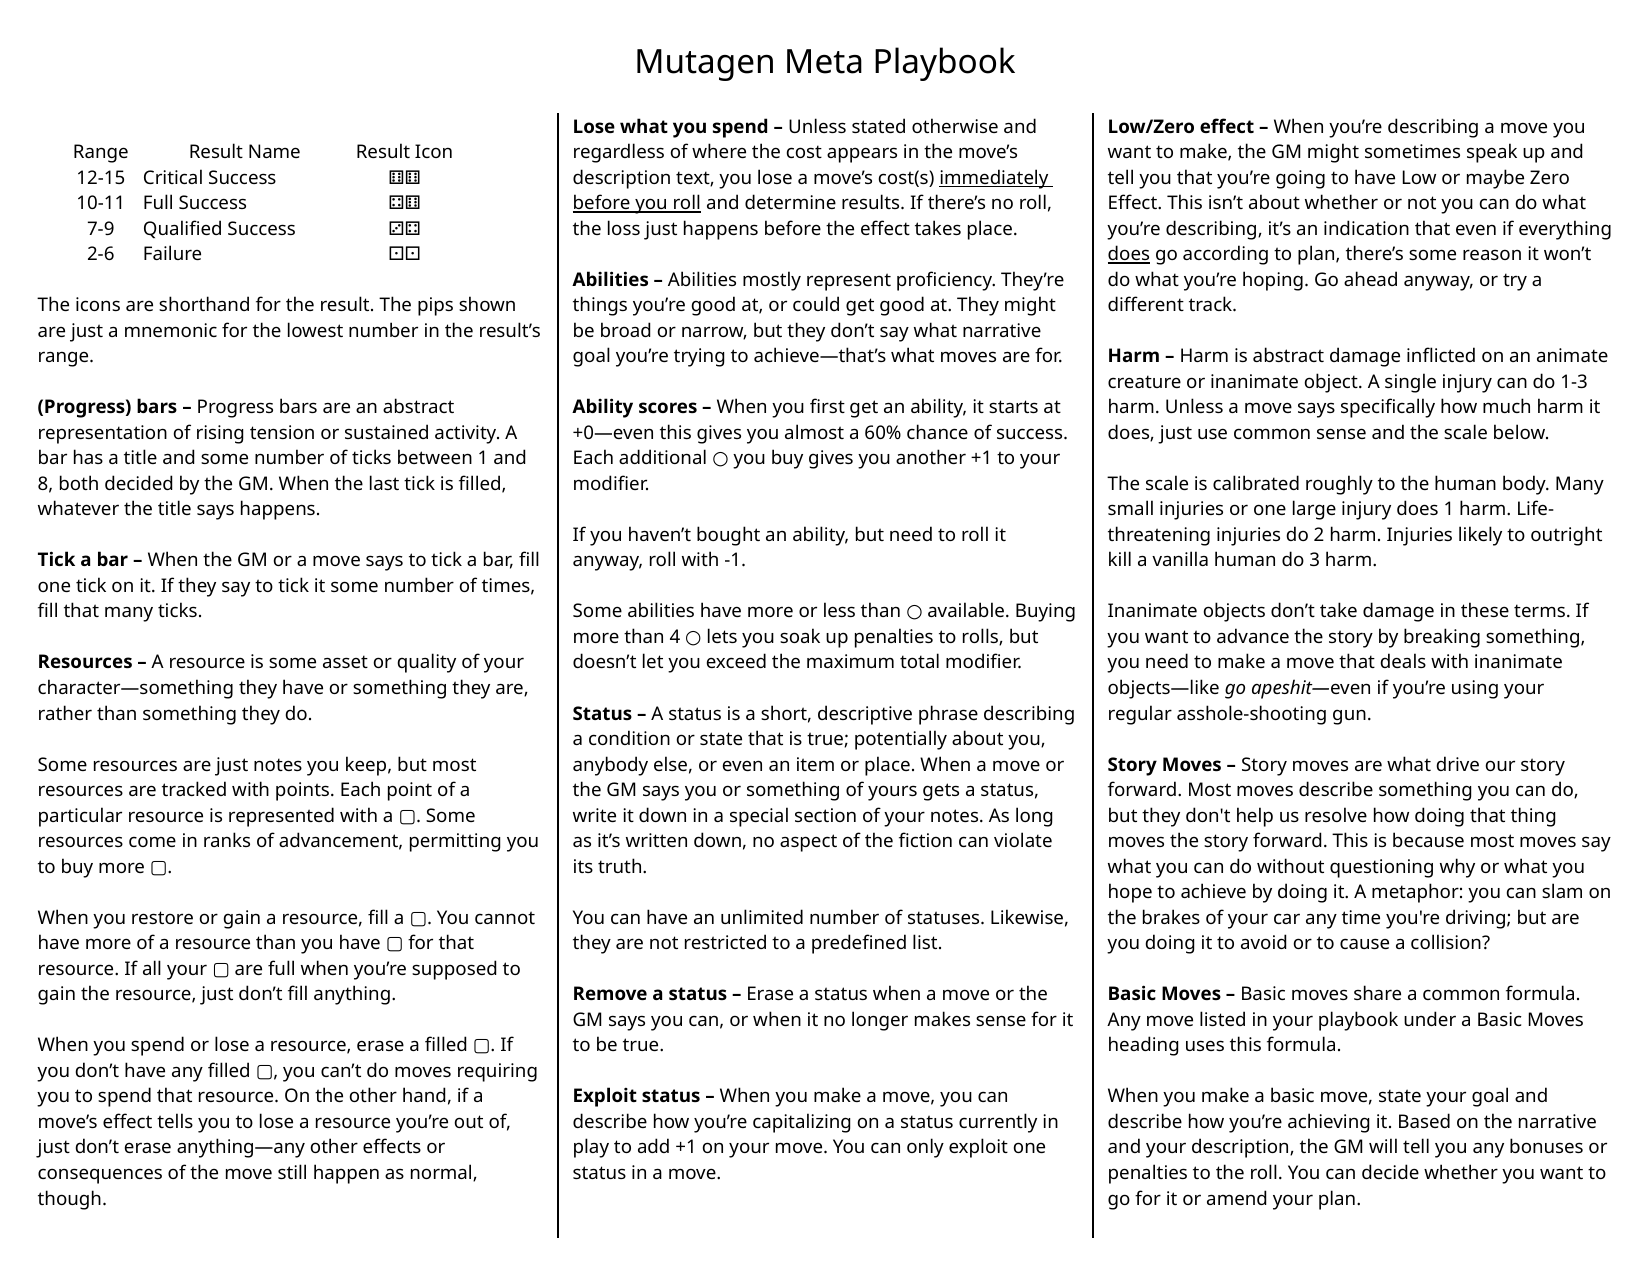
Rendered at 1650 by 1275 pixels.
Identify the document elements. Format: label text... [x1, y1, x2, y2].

text Ability scores – When you first get an ability, it starts at +0—even this gives you almost a 60% chance of success. Each additional ○ you buy gives you another +1 to your modifier. [572, 394, 1077, 496]
text Some abilities have more or less than ○ available. Buying more than 4 ○ lets you soak up penalties to rolls, but doesn’t let you exceed the maximum total modifier. [572, 598, 1077, 674]
text Story Moves – Story moves are what drive our story forward. Most moves describe something you can do, but they don't help us resolve how doing that thing moves the story forward. This is because most moves say what you can do without questioning why or what you hope to achieve by doing it. A metaphor: you can slam on the brakes of your car any time you're driving; but are you doing it to avoid or to cause a collision? [1107, 751, 1612, 955]
table_cell ⚃⚅ [347, 190, 462, 215]
text Basic Moves – Basic moves share a common formula. Any move listed in your playbook under a Basic Moves heading uses this formula. [1107, 981, 1612, 1057]
table_header Result Name [143, 139, 347, 164]
text The icons are shorthand for the result. The pips shown are just a mnemonic for the lowest number in the result’s range. [37, 292, 542, 368]
table_cell Full Success [143, 190, 347, 215]
text When you spend or lose a resource, erase a filled ▢. If you don’t have any filled ▢, you can’t do moves requiring you to spend that resource. On the other hand, if a move’s effect tells you to lose a resource you’re out of, just don’t erase anything—any other effects or consequences of the move still happen as normal, though. [37, 1032, 542, 1210]
text Some resources are just notes you keep, but most resources are tracked with points. Each point of a particular resource is represented with a ▢. Some resources come in ranks of advancement, permitting you to buy more ▢. [37, 751, 542, 878]
text Tick a bar – When the GM or a move says to tick a bar, fill one tick on it. If they say to tick it some number of times, fill that many ticks. [37, 547, 542, 623]
text Low/Zero effect – When you’re describing a move you want to make, the GM might sometimes speak up and tell you that you’re going to have Low or maybe Zero Effect. This isn’t about whether or not you can do what you’re describing, it’s an indication that even if everything does go according to plan, there’s some reason it won’t do what you’re hoping. Go ahead anyway, or try a different track. [1107, 113, 1612, 317]
text When you make a basic move, state your goal and describe how you’re achieving it. Based on the narrative and your description, the GM will tell you any bonuses or penalties to the roll. You can decide whether you want to go for it or amend your plan. [1107, 1083, 1612, 1210]
text If you haven’t bought an ability, but need to roll it anyway, roll with -1. [572, 521, 1077, 572]
table_cell ⚂⚃ [347, 215, 462, 241]
table_cell ⚅⚅ [347, 164, 462, 189]
text (Progress) bars – Progress bars are an abstract representation of rising tension or sustained activity. A bar has a title and some number of ticks between 1 and 8, both decided by the GM. When the last tick is filled, whatever the title says happens. [37, 394, 542, 521]
text You can have an unlimited number of statuses. Likewise, they are not restricted to a predefined list. [572, 904, 1077, 955]
text Inanimate objects don’t take damage in these terms. If you want to advance the story by breaking something, you need to make a move that deals with inanimate objects—like go apeshit—even if you’re using your regular asshole-shooting gun. [1107, 598, 1612, 725]
text Harm – Harm is abstract damage inflicted on an animate creature or inanimate object. A single injury can do 1-3 harm. Unless a move says specifically how much harm it does, just use common sense and the scale below. [1107, 343, 1612, 445]
table_cell 2-6 [59, 241, 143, 266]
table_cell Qualified Success [143, 215, 347, 241]
text Resources – A resource is some asset or quality of your character—something they have or something they are, rather than something they do. [37, 649, 542, 725]
table_cell Critical Success [143, 164, 347, 189]
text When you restore or gain a resource, fill a ▢. You cannot have more of a resource than you have ▢ for that resource. If all your ▢ are full when you’re supposed to gain the resource, just don’t fill anything. [37, 904, 542, 1006]
table_header Range [59, 139, 143, 164]
table_cell 12-15 [59, 164, 143, 189]
text The scale is calibrated roughly to the human body. Many small injuries or one large injury does 1 harm. Life-threatening injuries do 2 harm. Injuries likely to outright kill a vanilla human do 3 harm. [1107, 470, 1612, 572]
table_cell ⚀⚀ [347, 241, 462, 266]
table_cell 10-11 [59, 190, 143, 215]
table_cell 7-9 [59, 215, 143, 241]
text Abilities – Abilities mostly represent proficiency. They’re things you’re good at, or could get good at. They might be broad or narrow, but they don’t say what narrative goal you’re trying to achieve—that’s what moves are for. [572, 266, 1077, 368]
text Status – A status is a short, descriptive phrase describing a condition or state that is true; potentially about you, anybody else, or even an item or place. When a move or the GM says you or something of yours gets a status, write it down in a special section of your notes. As long as it’s written down, no aspect of the fiction can violate its truth. [572, 700, 1077, 878]
table_cell Failure [143, 241, 347, 266]
table_header Result Icon [347, 139, 462, 164]
text Lose what you spend – Unless stated otherwise and regardless of where the cost appears in the move’s description text, you lose a move’s cost(s) immediately before you roll and determine results. If there’s no roll, the loss just happens before the effect takes place. [572, 113, 1077, 241]
text Remove a status – Erase a status when a move or the GM says you can, or when it no longer makes sense for it to be true. [572, 981, 1077, 1057]
text Exploit status – When you make a move, you can describe how you’re capitalizing on a status currently in play to add +1 on your move. You can only exploit one status in a move. [572, 1083, 1077, 1185]
